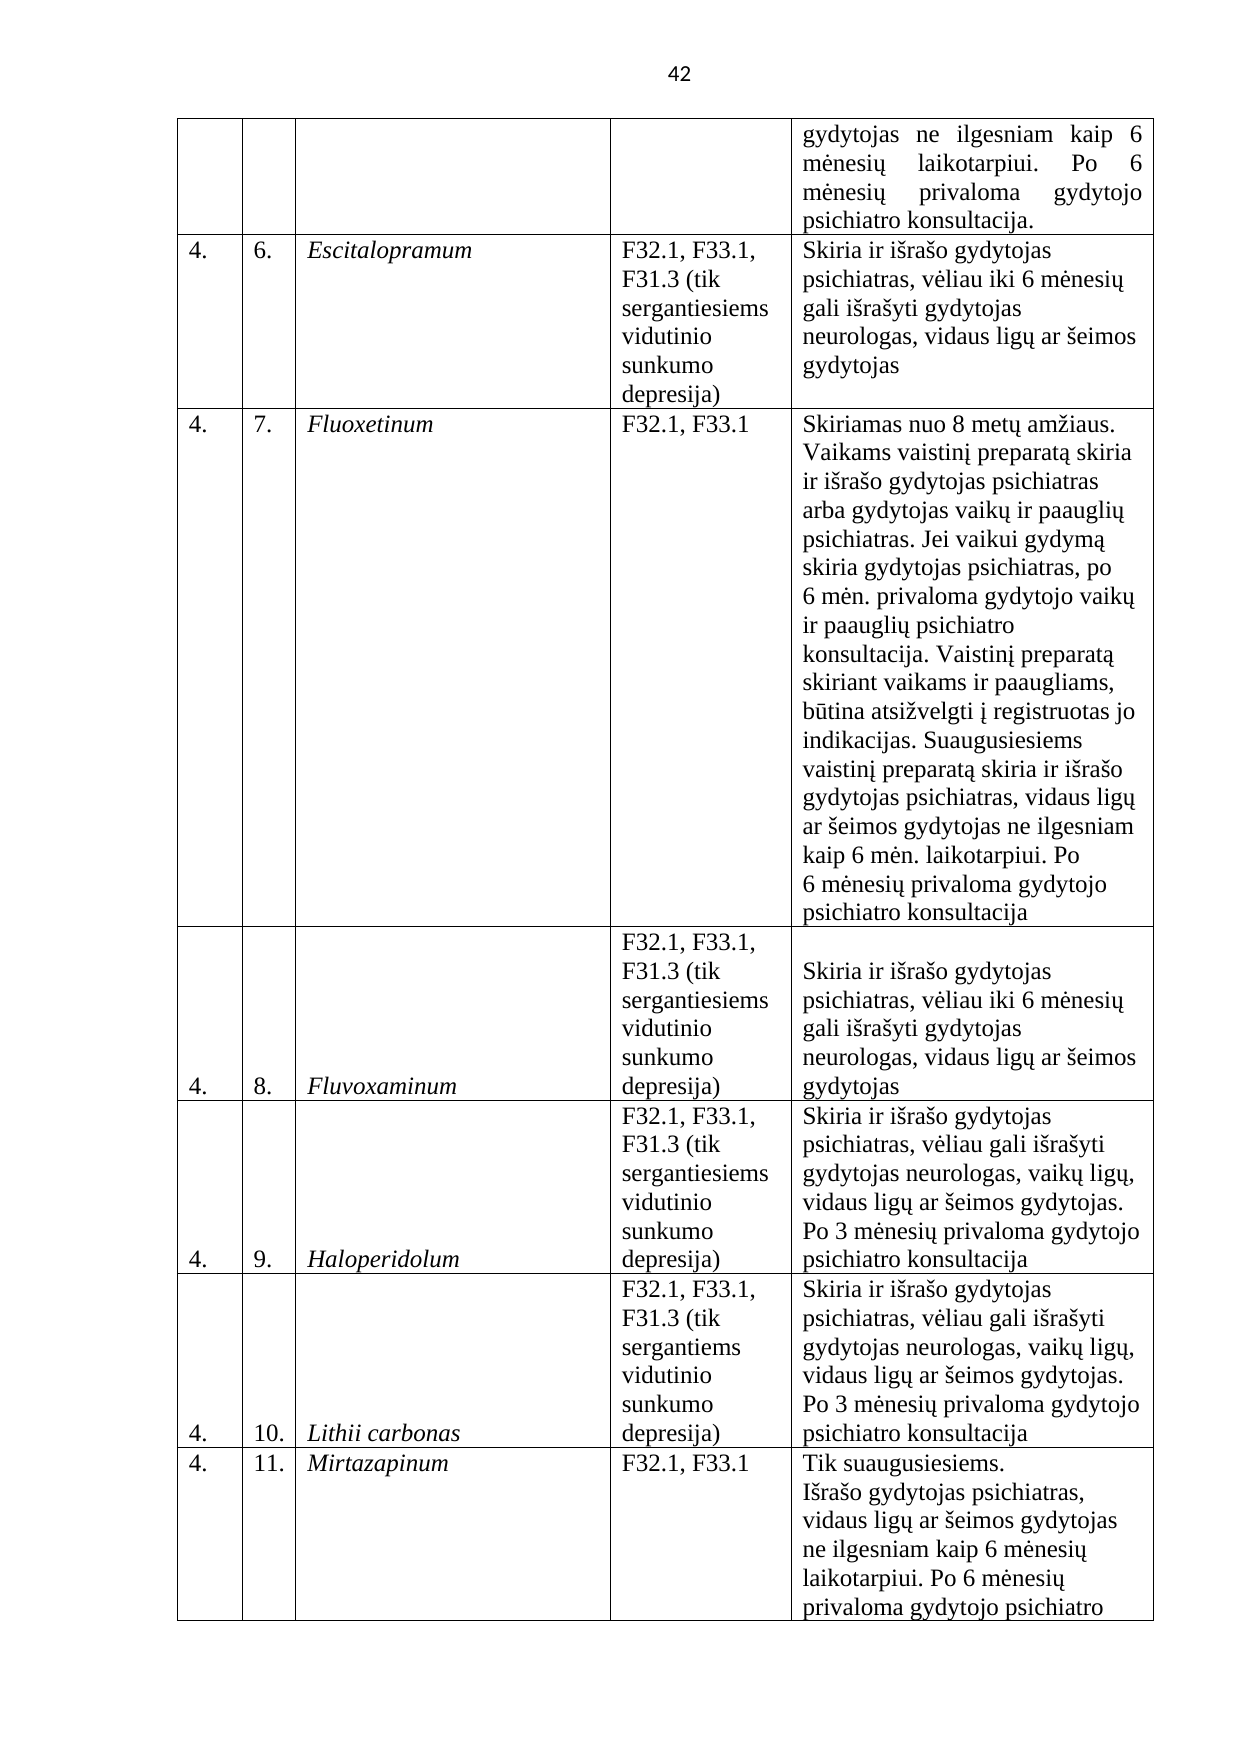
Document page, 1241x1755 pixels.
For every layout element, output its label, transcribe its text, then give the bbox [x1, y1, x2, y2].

table_cell F32.1, F33.1 [611, 1448, 791, 1620]
table_cell 4. [178, 1101, 242, 1273]
table_cell gydytojas ne ilgesniam kaip 6 mėnesių laikotarpiui. Po 6 mėnesių privaloma gydytojo psichiatro konsultacija. [792, 119, 1153, 234]
table_cell Mirtazapinum [296, 1448, 610, 1620]
table_cell F32.1, F33.1, F31.3 (tik sergantiesiems vidutinio sunkumo depresija) [611, 235, 791, 408]
table_cell 10. [243, 1274, 295, 1447]
table_cell Lithii carbonas [296, 1274, 610, 1447]
table_cell Skiriamas nuo 8 metų amžiaus. Vaikams vaistinį preparatą skiria ir išrašo gydytojas psichiatras arba gydytojas vaikų ir paauglių psichiatras. Jei vaikui gydymą skiria gydytojas psichiatras, po 6 mėn. privaloma gydytojo vaikų ir paauglių psichiatro konsultacija. Vaistinį preparatą skiriant vaikams ir paaugliams, būtina atsižvelgti į registruotas jo indikacijas. Suaugusiesiems vaistinį preparatą skiria ir išrašo gydytojas psichiatras, vidaus ligų ar šeimos gydytojas ne ilgesniam kaip 6 mėn. laikotarpiui. Po 6 mėnesių privaloma gydytojo psichiatro konsultacija [792, 409, 1153, 926]
table_cell 11. [243, 1448, 295, 1620]
table_cell 8. [243, 927, 295, 1100]
table_cell [296, 119, 610, 234]
table_cell Skiria ir išrašo gydytojas psichiatras, vėliau gali išrašyti gydytojas neurologas, vaikų ligų, vidaus ligų ar šeimos gydytojas. Po 3 mėnesių privaloma gydytojo psichiatro konsultacija [792, 1274, 1153, 1447]
table_cell Escitalopramum [296, 235, 610, 408]
table_cell F32.1, F33.1, F31.3 (tik sergantiesiems vidutinio sunkumo depresija) [611, 927, 791, 1100]
table_cell 9. [243, 1101, 295, 1273]
table_cell 7. [243, 409, 295, 926]
table_cell Fluvoxaminum [296, 927, 610, 1100]
table_cell 4. [178, 927, 242, 1100]
table_cell Tik suaugusiesiems. Išrašo gydytojas psichiatras, vidaus ligų ar šeimos gydytojas ne ilgesniam kaip 6 mėnesių laikotarpiui. Po 6 mėnesių privaloma gydytojo psichiatro [792, 1448, 1153, 1620]
table_cell F32.1, F33.1, F31.3 (tik sergantiesiems vidutinio sunkumo depresija) [611, 1101, 791, 1273]
table_cell Skiria ir išrašo gydytojas psichiatras, vėliau gali išrašyti gydytojas neurologas, vaikų ligų, vidaus ligų ar šeimos gydytojas. Po 3 mėnesių privaloma gydytojo psichiatro konsultacija [792, 1101, 1153, 1273]
table_cell 6. [243, 235, 295, 408]
table_cell [611, 119, 791, 234]
table_cell Skiria ir išrašo gydytojas psichiatras, vėliau iki 6 mėnesių gali išrašyti gydytojas neurologas, vidaus ligų ar šeimos gydytojas [792, 927, 1153, 1100]
table_cell [243, 119, 295, 234]
table_cell 4. [178, 409, 242, 926]
table_cell Haloperidolum [296, 1101, 610, 1273]
table_cell F32.1, F33.1 [611, 409, 791, 926]
table_cell Fluoxetinum [296, 409, 610, 926]
table_cell 4. [178, 1448, 242, 1620]
table_cell Skiria ir išrašo gydytojas psichiatras, vėliau iki 6 mėnesių gali išrašyti gydytojas neurologas, vidaus ligų ar šeimos gydytojas [792, 235, 1153, 408]
table_cell 4. [178, 1274, 242, 1447]
table_cell F32.1, F33.1, F31.3 (tik sergantiems vidutinio sunkumo depresija) [611, 1274, 791, 1447]
table_cell 4. [178, 235, 242, 408]
table_cell [178, 119, 242, 234]
